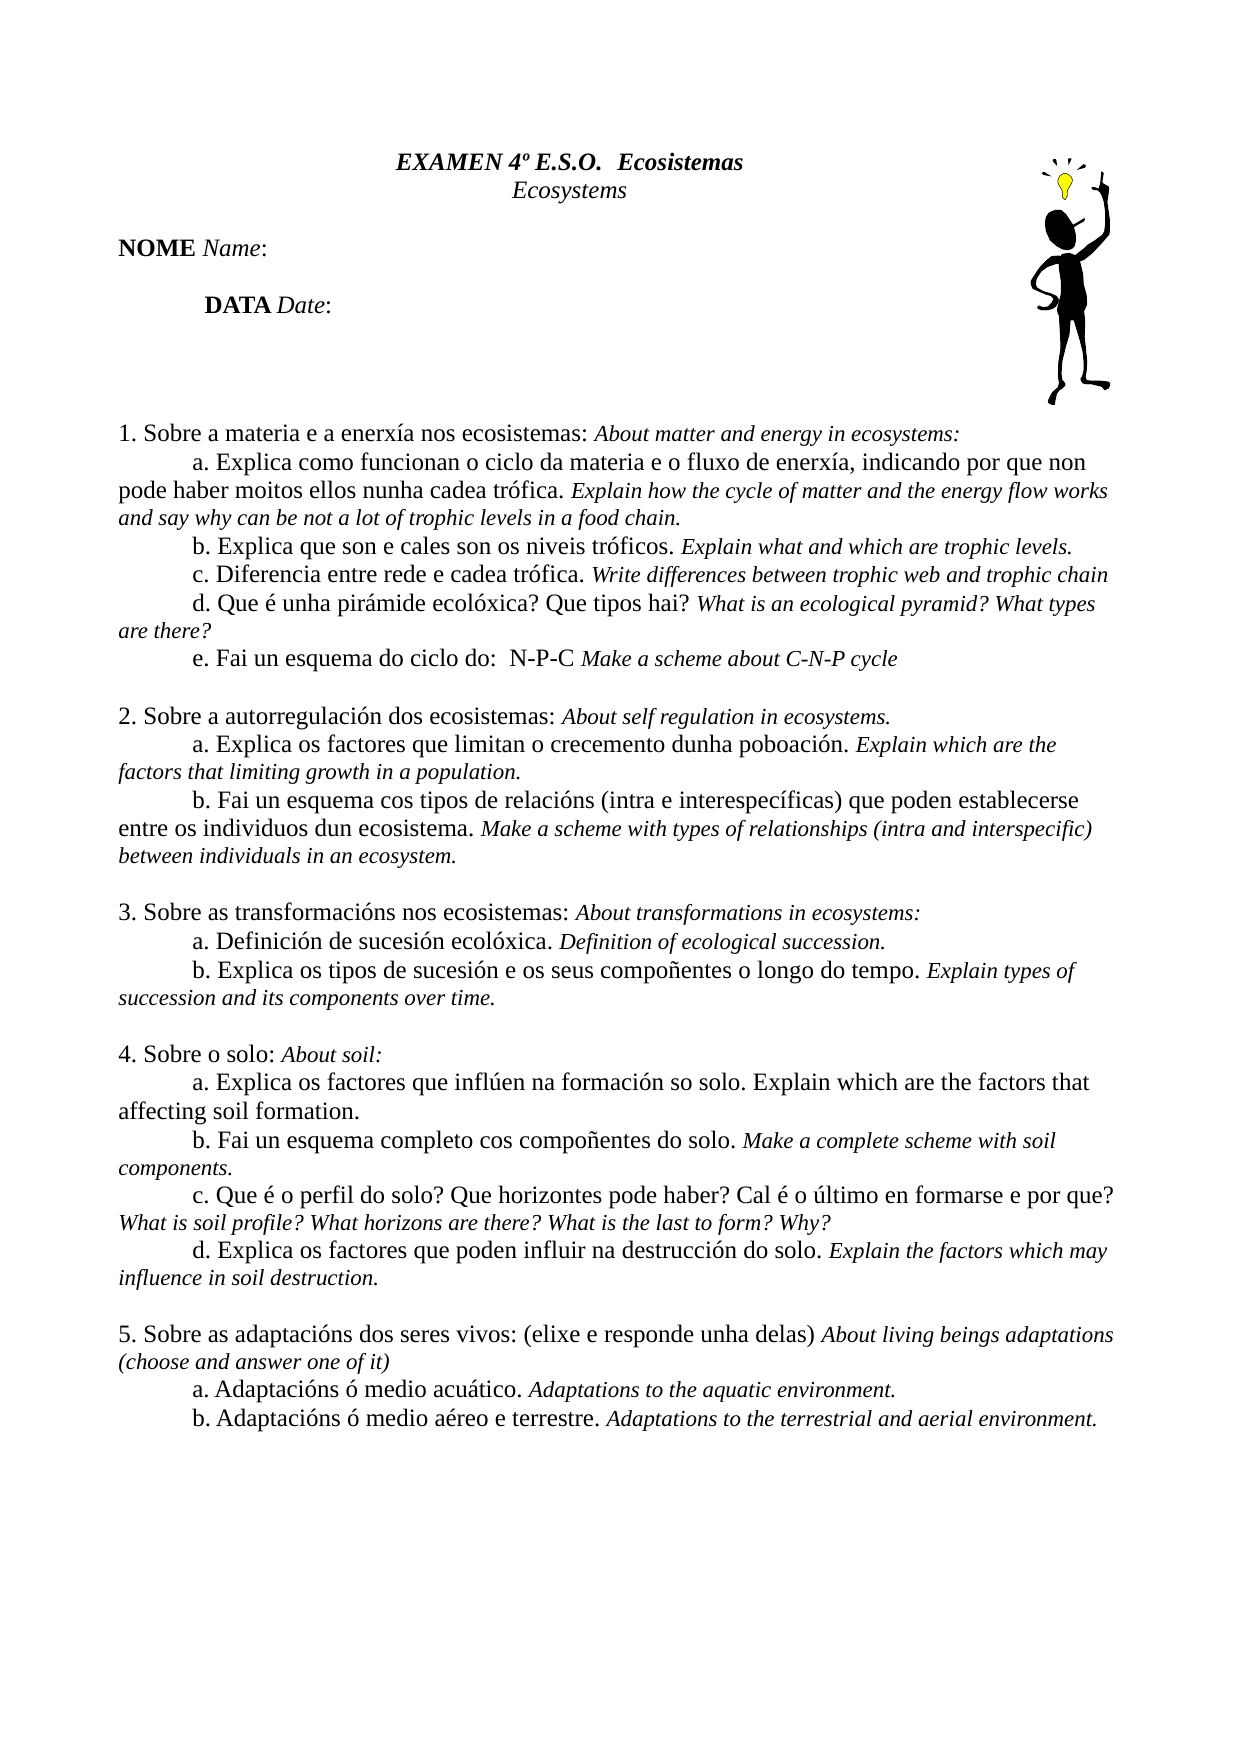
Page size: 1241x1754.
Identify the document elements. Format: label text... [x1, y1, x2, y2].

text 2. Sobre a autorregulación dos ecosistemas: About self regulation in ecosystems. [118, 701, 1122, 729]
text NOME Name: [118, 233, 1102, 262]
text [1082, 233, 1122, 262]
text b. Explica que son e cales son os niveis tróficos. Explain what and which are trophic levels. [118, 531, 1122, 559]
text b. Fai un esquema completo cos compoñentes do solo. Make a complete scheme with soil components. [118, 1125, 1122, 1180]
text c. Que é o perfil do solo? Que horizontes pode haber? Cal é o último en formarse e por que? What is soil profile? What horizons are there? What is the last to form? Why? [118, 1180, 1122, 1235]
text b. Adaptacións ó medio aéreo e terrestre. Adaptations to the terrestrial and aerial environment. [118, 1403, 1122, 1432]
text 4. Sobre o solo: About soil: [118, 1039, 1122, 1067]
text [1103, 176, 1122, 204]
text a. Adaptacións ó medio acuático. Adaptations to the aquatic environment. [118, 1374, 1122, 1403]
text DATA Date: [118, 291, 1058, 319]
text b. Fai un esquema cos tipos de relacións (intra e interespecíficas) que poden establecerse entre os individuos dun ecosistema. Make a scheme with types of relationships (intra and interspecific) between individuals in an ecosystem. [118, 785, 1122, 868]
text e. Fai un esquema do ciclo do: N-P-C Make a scheme about C-N-P cycle [118, 643, 1122, 672]
text c. Diferencia entre rede e cadea trófica. Write differences between trophic web and trophic chain [118, 559, 1122, 588]
text a. Explica os factores que limitan o crecemento dunha poboación. Explain which are the factors that limiting growth in a population. [118, 729, 1122, 785]
text a. Explica os factores que inflúen na formación so solo. Explain which are the factors that affecting soil formation. [118, 1067, 1122, 1125]
text [1085, 291, 1122, 319]
text d. Explica os factores que poden influir na destrucción do solo. Explain the factors which may influence in soil destruction. [118, 1235, 1122, 1290]
title EXAMEN 4º E.S.O. Ecosistemas [118, 147, 1122, 176]
text 3. Sobre as transformacións nos ecosistemas: About transformations in ecosystems: [118, 897, 1122, 926]
text a. Explica como funcionan o ciclo da materia e o fluxo de enerxía, indicando por que non pode haber moitos ellos nunha cadea trófica. Explain how the cycle of matter and the energy flow works and say why can be not a lot of trophic levels in a food chain. [118, 447, 1122, 531]
text b. Explica os tipos de sucesión e os seus compoñentes o longo do tempo. Explain types of succession and its components over time. [118, 955, 1122, 1010]
text 5. Sobre as adaptacións dos seres vivos: (elixe e responde unha delas) About living beings adaptations (choose and answer one of it) [118, 1319, 1122, 1374]
text Ecosystems [118, 176, 1103, 204]
text a. Definición de sucesión ecolóxica. Definition of ecological succession. [118, 926, 1122, 955]
text d. Que é unha pirámide ecolóxica? Que tipos hai? What is an ecological pyramid? What types are there? [118, 588, 1122, 643]
text 1. Sobre a materia e a enerxía nos ecosistemas: About matter and energy in ecosystems: [118, 418, 1122, 447]
